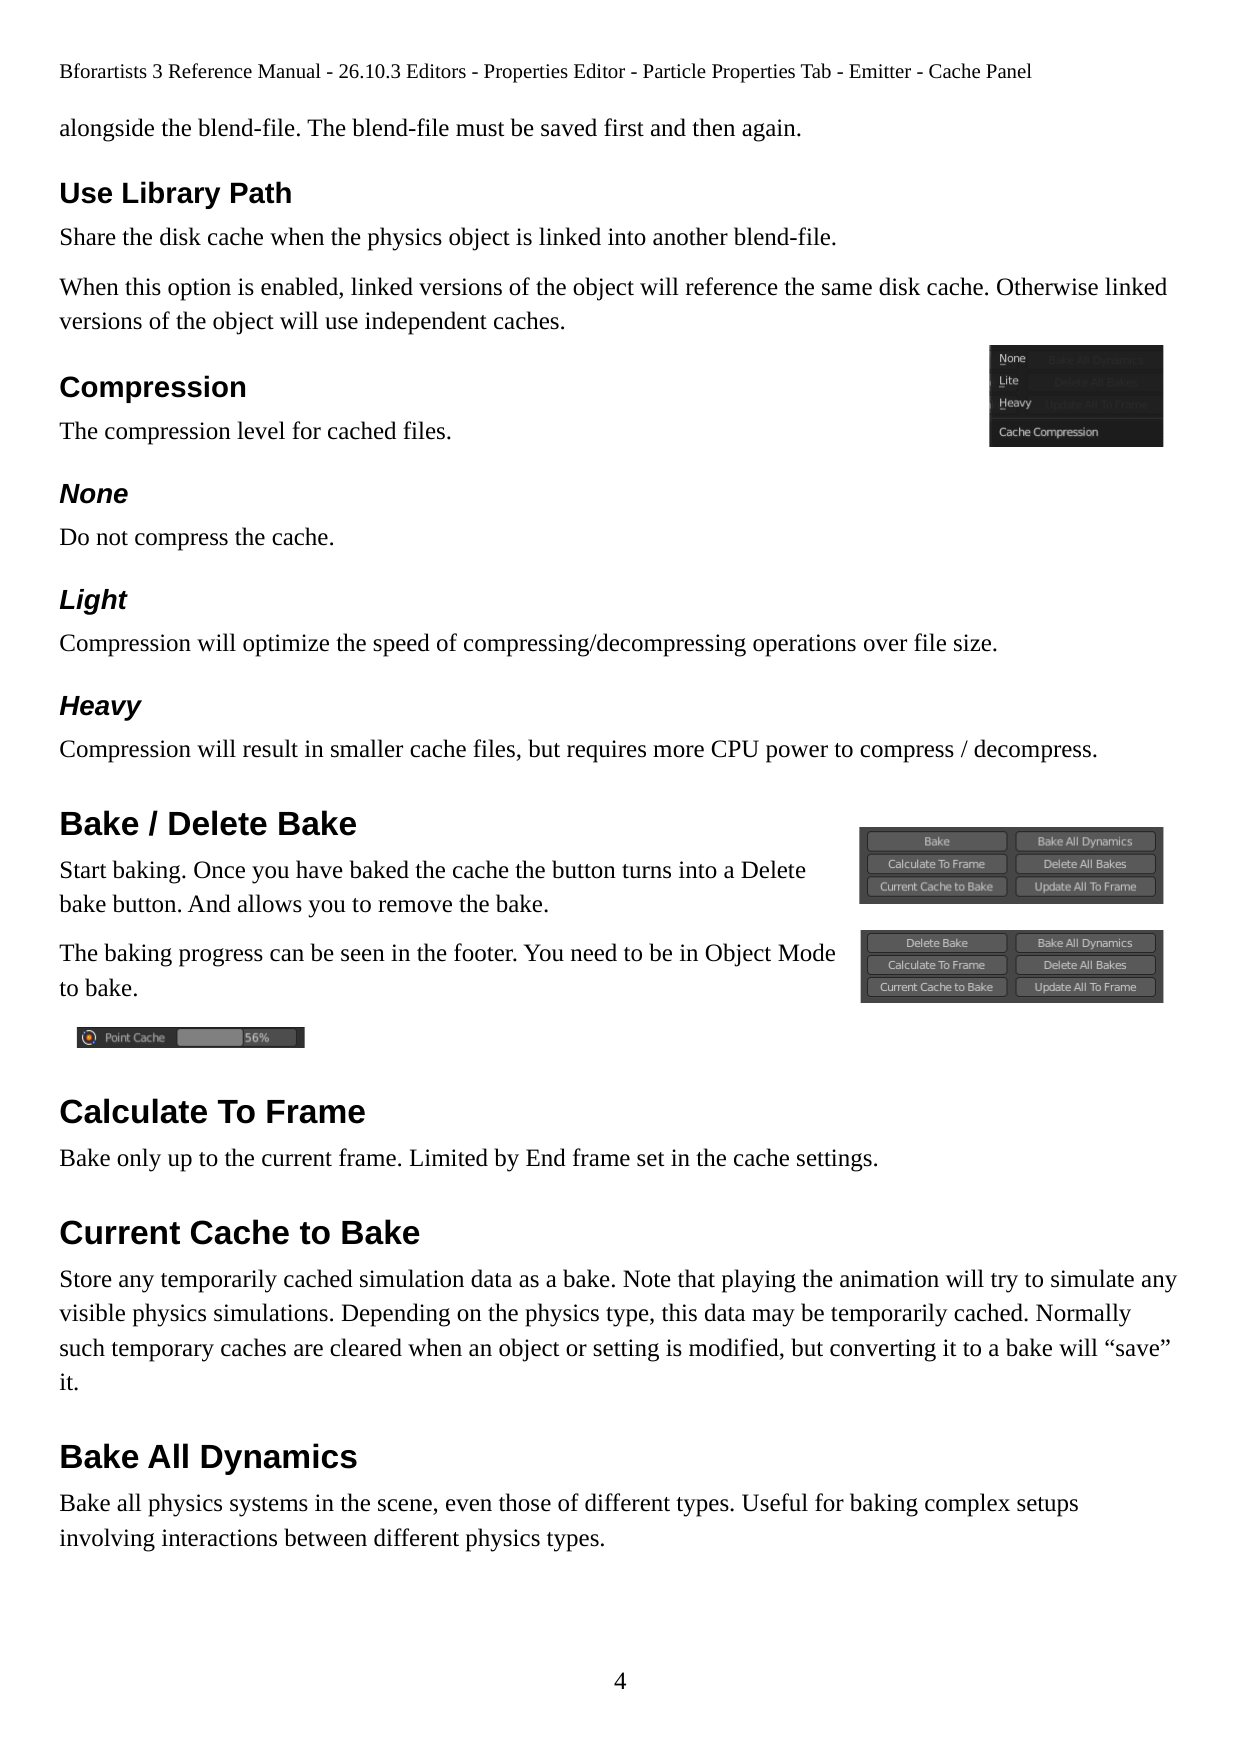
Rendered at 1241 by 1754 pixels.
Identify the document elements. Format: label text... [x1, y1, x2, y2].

picture [989, 345, 1164, 447]
picture [859, 827, 1164, 904]
text Compression will result in smaller cache files, but requires more CPU power to compress / decompress. [59, 734, 1181, 762]
text Store any temporarily cached simulation data as a bake. Note that playing the animation will try to simulate any visible physics simulations. Depending on the physics type, this data may be temporarily cached. Normally such temporary caches are cleared when an object or setting is modified, but converting it to a bake will “save” it. [59, 1264, 1181, 1396]
subtitle Use Library Path [59, 176, 1181, 210]
text Start baking. Once you have baked the cache the button turns into a Delete bake button. And allows you to remove the bake. [59, 855, 1181, 918]
subtitle Light [59, 583, 1181, 615]
picture [76, 1027, 305, 1048]
subtitle Current Cache to Bake [59, 1213, 1181, 1251]
text alongside the blend-file. The blend-file must be saved first and then again. [59, 113, 1181, 141]
subtitle [1164, 370, 1181, 403]
text Do not compress the cache. [59, 522, 1181, 551]
subtitle None [59, 477, 1181, 509]
text Bake only up to the current frame. Limited by End frame set in the cache settings. [59, 1143, 1181, 1172]
text Compression will optimize the speed of compressing/decompressing operations over file size. [59, 628, 1181, 657]
subtitle Compression [59, 370, 989, 403]
text The compression level for cached files. [59, 416, 989, 445]
text The baking progress can be seen in the footer. You need to be in Object Mode to bake. [59, 938, 860, 1002]
subtitle Heavy [59, 689, 1181, 721]
text Bake all physics systems in the scene, even those of different types. Useful for baking complex setups involving interactions between different physics types. [59, 1488, 1181, 1552]
text Share the disk cache when the physics object is linked into another blend-file. [59, 222, 1181, 251]
text When this option is enabled, linked versions of the object will reference the same disk cache. Otherwise linked versions of the object will use independent caches. [59, 272, 1181, 335]
subtitle Calculate To Frame [59, 1092, 1181, 1130]
picture [860, 930, 1164, 1003]
subtitle Bake All Dynamics [59, 1437, 1181, 1476]
subtitle Bake / Delete Bake [59, 804, 1181, 842]
